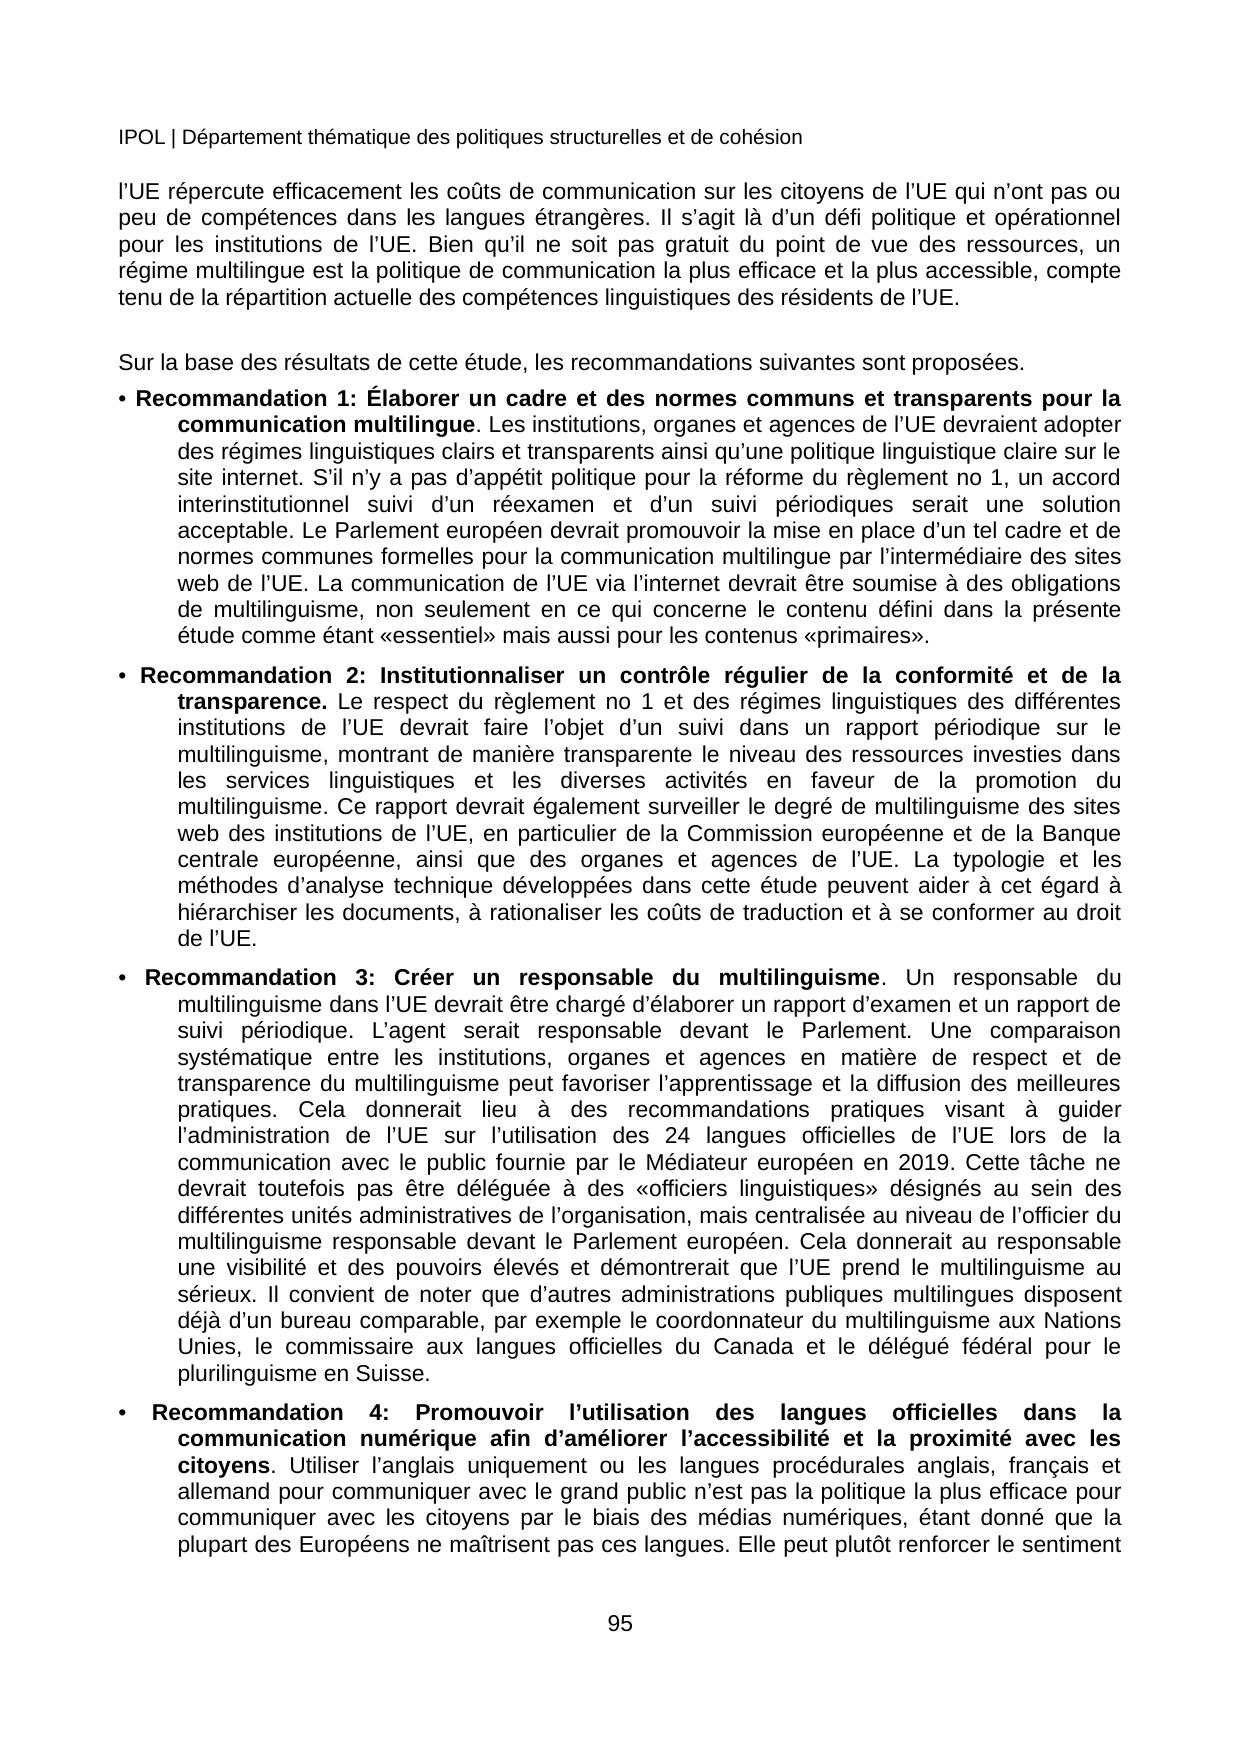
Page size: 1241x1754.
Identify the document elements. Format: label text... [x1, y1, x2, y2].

text • Recommandation 4: Promouvoir l’utilisation des langues officielles dans la communication numérique afin d’améliorer l’accessibilité et la proximité avec les citoyens. Utiliser l’anglais uniquement ou les langues procédurales anglais, français et allemand pour communiquer avec le grand public n’est pas la politique la plus efficace pour communiquer avec les citoyens par le biais des médias numériques, étant donné que la plupart des Européens ne maîtrisent pas ces langues. Elle peut plutôt renforcer le sentiment [118, 1399, 1122, 1557]
text • Recommandation 2: Institutionnaliser un contrôle régulier de la conformité et de la transparence. Le respect du règlement no 1 et des régimes linguistiques des différentes institutions de l’UE devrait faire l’objet d’un suivi dans un rapport périodique sur le multilinguisme, montrant de manière transparente le niveau des ressources investies dans les services linguistiques et les diverses activités en faveur de la promotion du multilinguisme. Ce rapport devrait également surveiller le degré de multilinguisme des sites web des institutions de l’UE, en particulier de la Commission européenne et de la Banque centrale européenne, ainsi que des organes et agences de l’UE. La typologie et les méthodes d’analyse technique développées dans cette étude peuvent aider à cet égard à hiérarchiser les documents, à rationaliser les coûts de traduction et à se conformer au droit de l’UE. [118, 662, 1122, 951]
text • Recommandation 3: Créer un responsable du multilinguisme. Un responsable du multilinguisme dans l’UE devrait être chargé d’élaborer un rapport d’examen et un rapport de suivi périodique. L’agent serait responsable devant le Parlement. Une comparaison systématique entre les institutions, organes et agences en matière de respect et de transparence du multilinguisme peut favoriser l’apprentissage et la diffusion des meilleures pratiques. Cela donnerait lieu à des recommandations pratiques visant à guider l’administration de l’UE sur l’utilisation des 24 langues officielles de l’UE lors de la communication avec le public fournie par le Médiateur européen en 2019. Cette tâche ne devrait toutefois pas être déléguée à des «officiers linguistiques» désignés au sein des différentes unités administratives de l’organisation, mais centralisée au niveau de l’officier du multilinguisme responsable devant le Parlement européen. Cela donnerait au responsable une visibilité et des pouvoirs élevés et démontrerait que l’UE prend le multilinguisme au sérieux. Il convient de noter que d’autres administrations publiques multilingues disposent déjà d’un bureau comparable, par exemple le coordonnateur du multilinguisme aux Nations Unies, le commissaire aux langues officielles du Canada et le délégué fédéral pour le plurilinguisme en Suisse. [118, 964, 1122, 1386]
text • Recommandation 1: Élaborer un cadre et des normes communs et transparents pour la communication multilingue. Les institutions, organes et agences de l’UE devraient adopter des régimes linguistiques clairs et transparents ainsi qu’une politique linguistique claire sur le site internet. S’il n’y a pas d’appétit politique pour la réforme du règlement no 1, un accord interinstitutionnel suivi d’un réexamen et d’un suivi périodiques serait une solution acceptable. Le Parlement européen devrait promouvoir la mise en place d’un tel cadre et de normes communes formelles pour la communication multilingue par l’intermédiaire des sites web de l’UE. La communication de l’UE via l’internet devrait être soumise à des obligations de multilinguisme, non seulement en ce qui concerne le contenu défini dans la présente étude comme étant «essentiel» mais aussi pour les contenus «primaires». [118, 385, 1122, 649]
text Sur la base des résultats de cette étude, les recommandations suivantes sont proposées. [118, 349, 1122, 375]
text l’UE répercute efficacement les coûts de communication sur les citoyens de l’UE qui n’ont pas ou peu de compétences dans les langues étrangères. Il s’agit là d’un défi politique et opérationnel pour les institutions de l’UE. Bien qu’il ne soit pas gratuit du point de vue des ressources, un régime multilingue est la politique de communication la plus efficace et la plus accessible, compte tenu de la répartition actuelle des compétences linguistiques des résidents de l’UE. [118, 178, 1122, 310]
